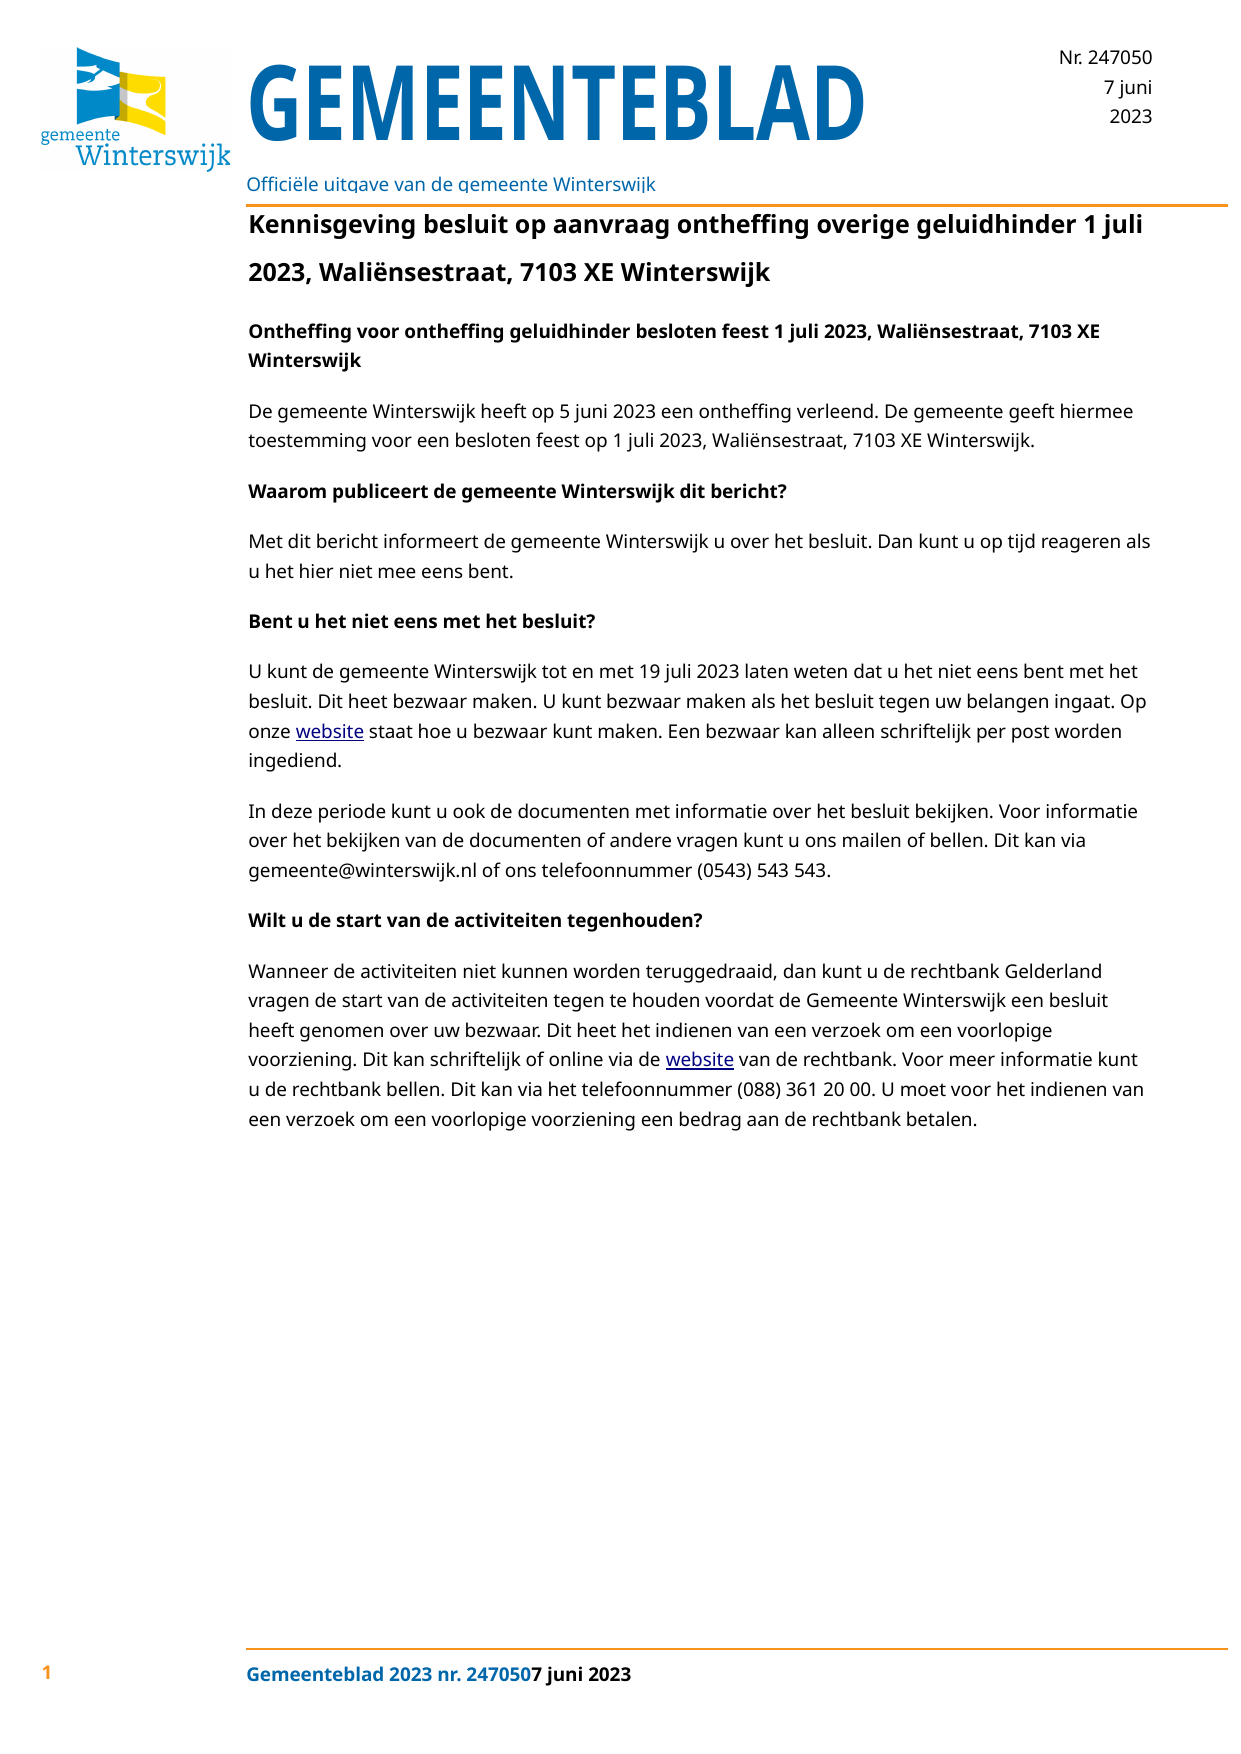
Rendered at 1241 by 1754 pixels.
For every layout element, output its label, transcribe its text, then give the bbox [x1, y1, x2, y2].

text U kunt de gemeente Winterswijk tot en met 19 juli 2023 laten weten dat u het niet eens bent met het besluit. Dit heet bezwaar maken. U kunt bezwaar maken als het besluit tegen uw belangen ingaat. Op onze website staat hoe u bezwaar kunt maken. Een bezwaar kan alleen schriftelijk per post worden ingediend. [248, 659, 1152, 773]
text Wilt u de start van de activiteiten tegenhouden? [248, 907, 1152, 933]
text Met dit bericht informeert de gemeente Winterswijk u over het besluit. Dan kunt u op tijd reageren als u het hier niet mee eens bent. [248, 528, 1152, 584]
text Wanneer de activiteiten niet kunnen worden teruggedraaid, dan kunt u de rechtbank Gelderland vragen de start van de activiteiten tegen te houden voordat de Gemeente Winterswijk een besluit heeft genomen over uw bezwaar. Dit heet het indienen van een verzoek om een voorlopige voorziening. Dit kan schriftelijk of online via de website van de rechtbank. Voor meer informatie kunt u de rechtbank bellen. Dit kan via het telefoonnummer (088) 361 20 00. U moet voor het indienen van een verzoek om een voorlopige voorziening een bedrag aan de rechtbank betalen. [248, 958, 1152, 1132]
text In deze periode kunt u ook de documenten met informatie over het besluit bekijken. Voor informatie over het bekijken van de documenten of andere vragen kunt u ons mailen of bellen. Dit kan via gemeente@winterswijk.nl of ons telefoonnummer (0543) 543 543. [248, 798, 1152, 883]
picture [41, 47, 231, 172]
text Kennisgeving besluit op aanvraag ontheffing overige geluidhinder 1 juli 2023, Waliënsestraat, 7103 XE Winterswijk [248, 207, 1152, 288]
picture [225, 153, 231, 162]
text Waarom publiceert de gemeente Winterswijk dit bericht? [248, 478, 1152, 504]
text Bent u het niet eens met het besluit? [248, 608, 1152, 634]
text De gemeente Winterswijk heeft op 5 juni 2023 een ontheffing verleend. De gemeente geeft hiermee toestemming voor een besloten feest op 1 juli 2023, Waliënsestraat, 7103 XE Winterswijk. [248, 398, 1152, 453]
text Ontheffing voor ontheffing geluidhinder besloten feest 1 juli 2023, Waliënsestraat, 7103 XE Winterswijk [248, 318, 1152, 373]
